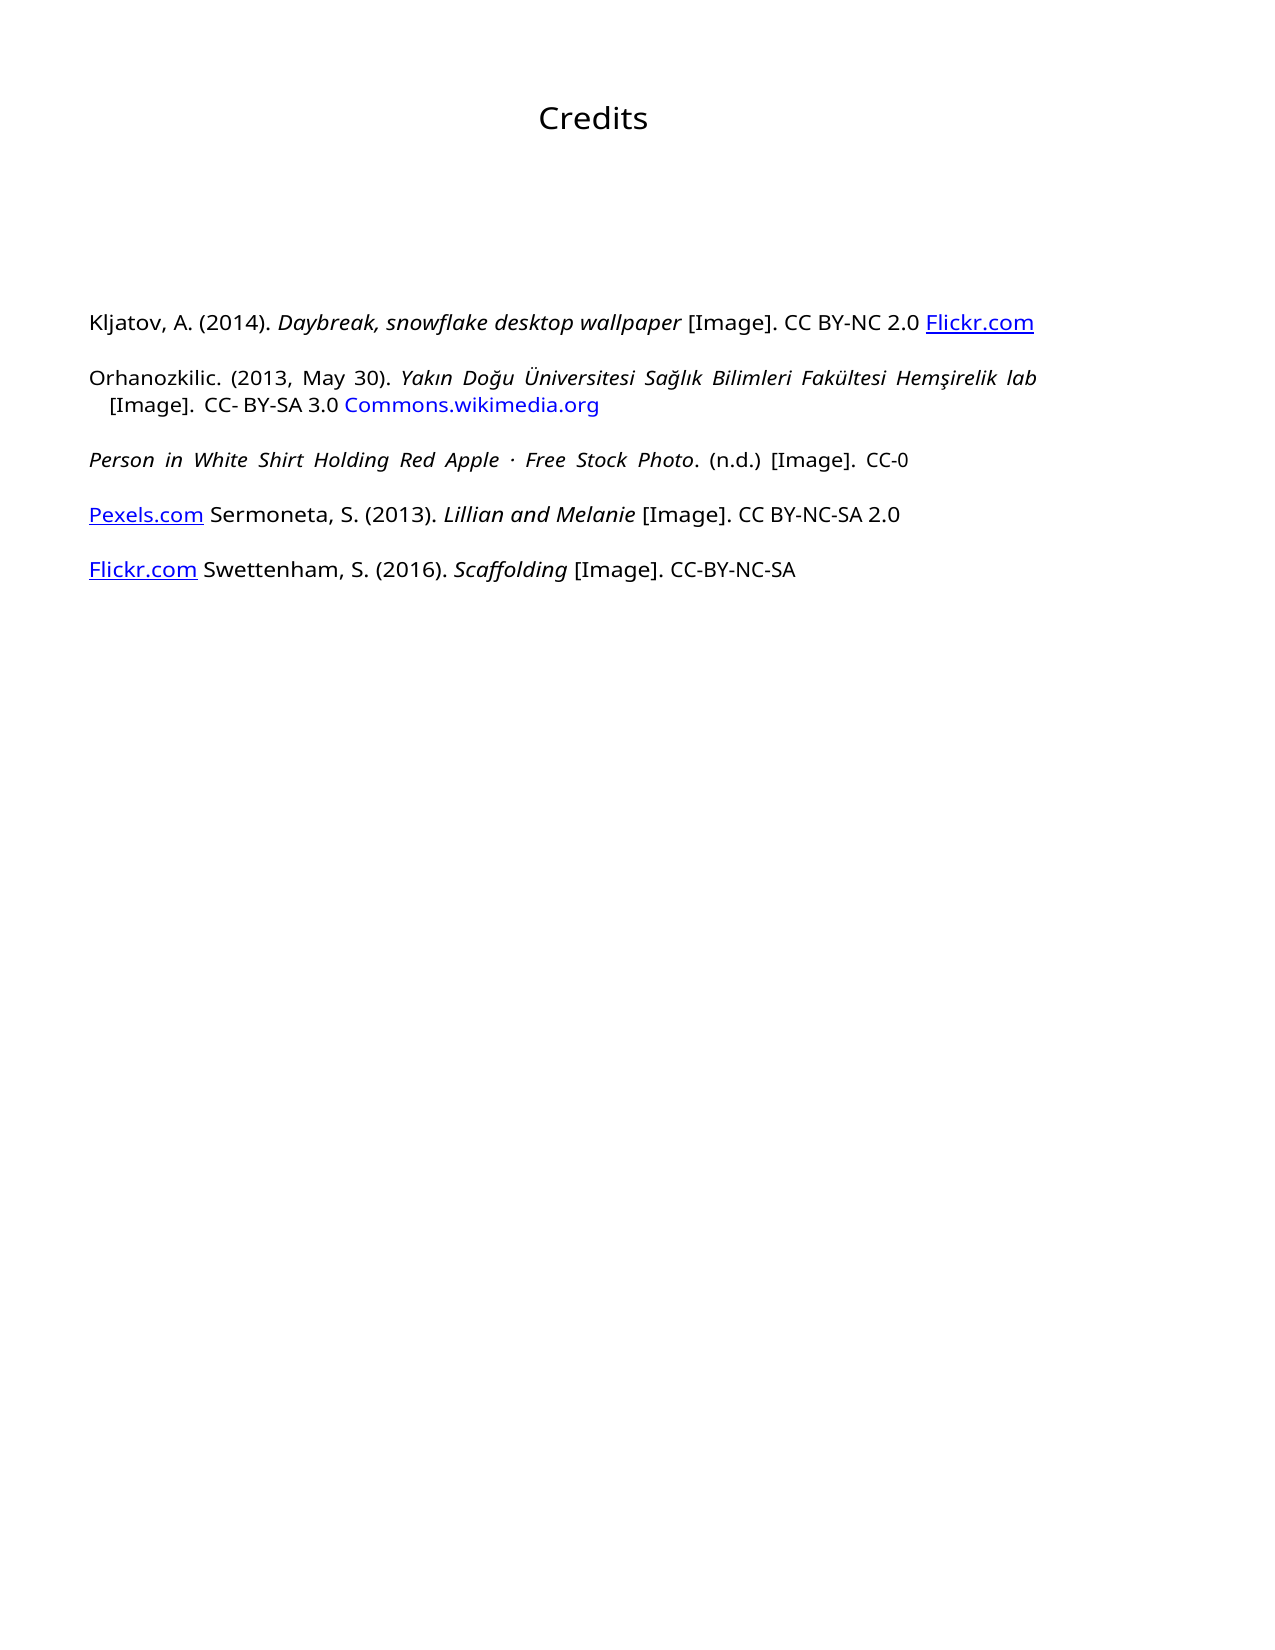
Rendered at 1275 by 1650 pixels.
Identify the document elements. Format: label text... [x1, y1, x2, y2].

text Kljatov, A. (2014). Daybreak, snowﬂake desktop wallpaper [Image]. CC BY-NC 2.0 Flickr.com [88, 308, 1108, 337]
text Orhanozkilic. (2013, May 30). Yakın Doğu Üniversitesi Sağlık Bilimleri Fakültesi Hemşirelik lab [Image]. CC- BY-SA 3.0 Commons.wikimedia.org [88, 364, 1098, 419]
subtitle Credits [78, 97, 1108, 138]
text Person in White Shirt Holding Red Apple · Free Stock Photo. (n.d.) [Image]. CC-0 Pexels.com Sermoneta, S. (2013). Lillian and Melanie [Image]. CC BY-NC-SA 2.0 Flickr.com Swettenham, S. (2016). Scaﬀolding [Image]. CC-BY-NC-SA [88, 446, 937, 583]
